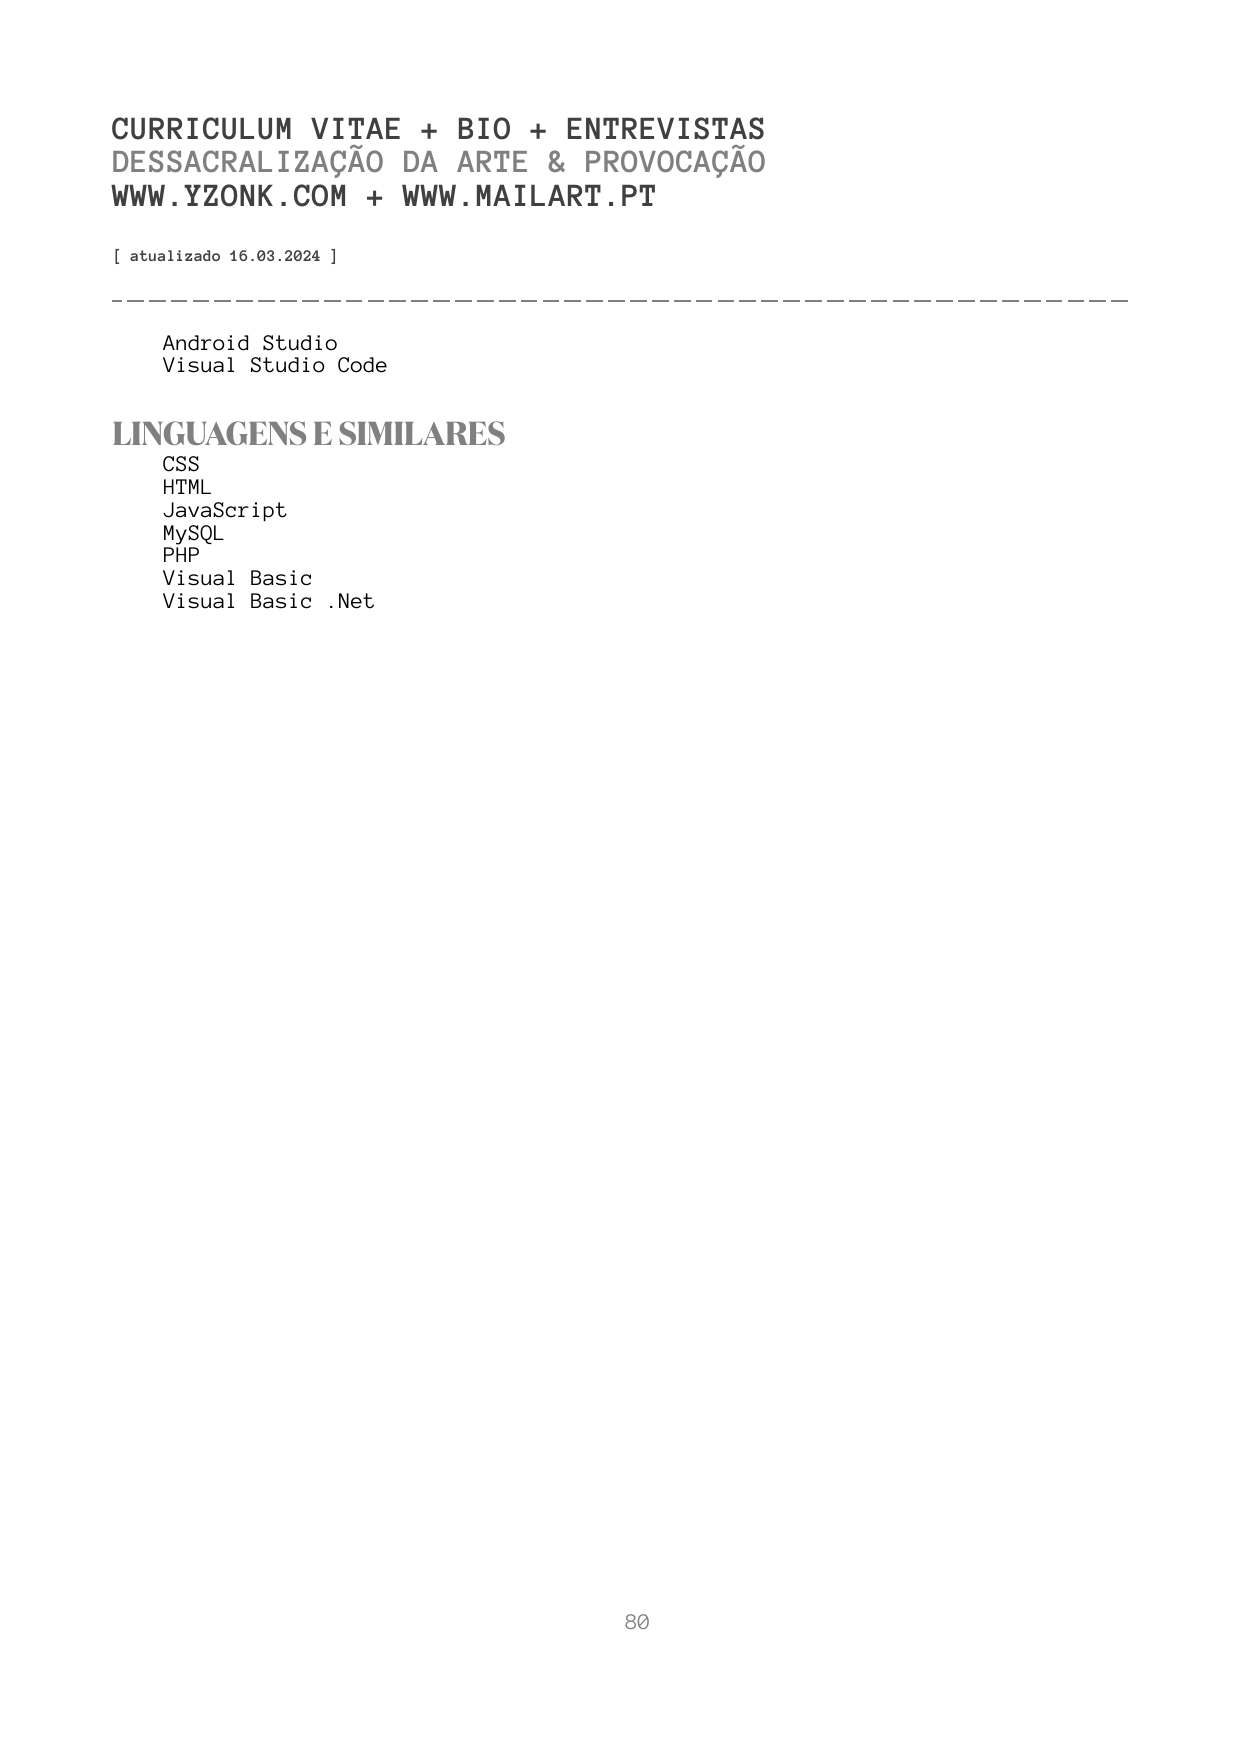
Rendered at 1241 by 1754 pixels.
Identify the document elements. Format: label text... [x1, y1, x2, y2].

subtitle Linguagens e similares [112, 419, 1128, 452]
list Visual Studio Code [163, 354, 1128, 377]
list CSS [163, 452, 1128, 475]
list Visual Basic [163, 567, 1128, 590]
list PHP [163, 544, 1128, 567]
list MySQL [163, 521, 1128, 544]
list Android Studio [163, 331, 1128, 354]
list JavaScript [163, 498, 1128, 521]
list Visual Basic .Net [163, 590, 1128, 613]
list HTML [163, 475, 1128, 498]
